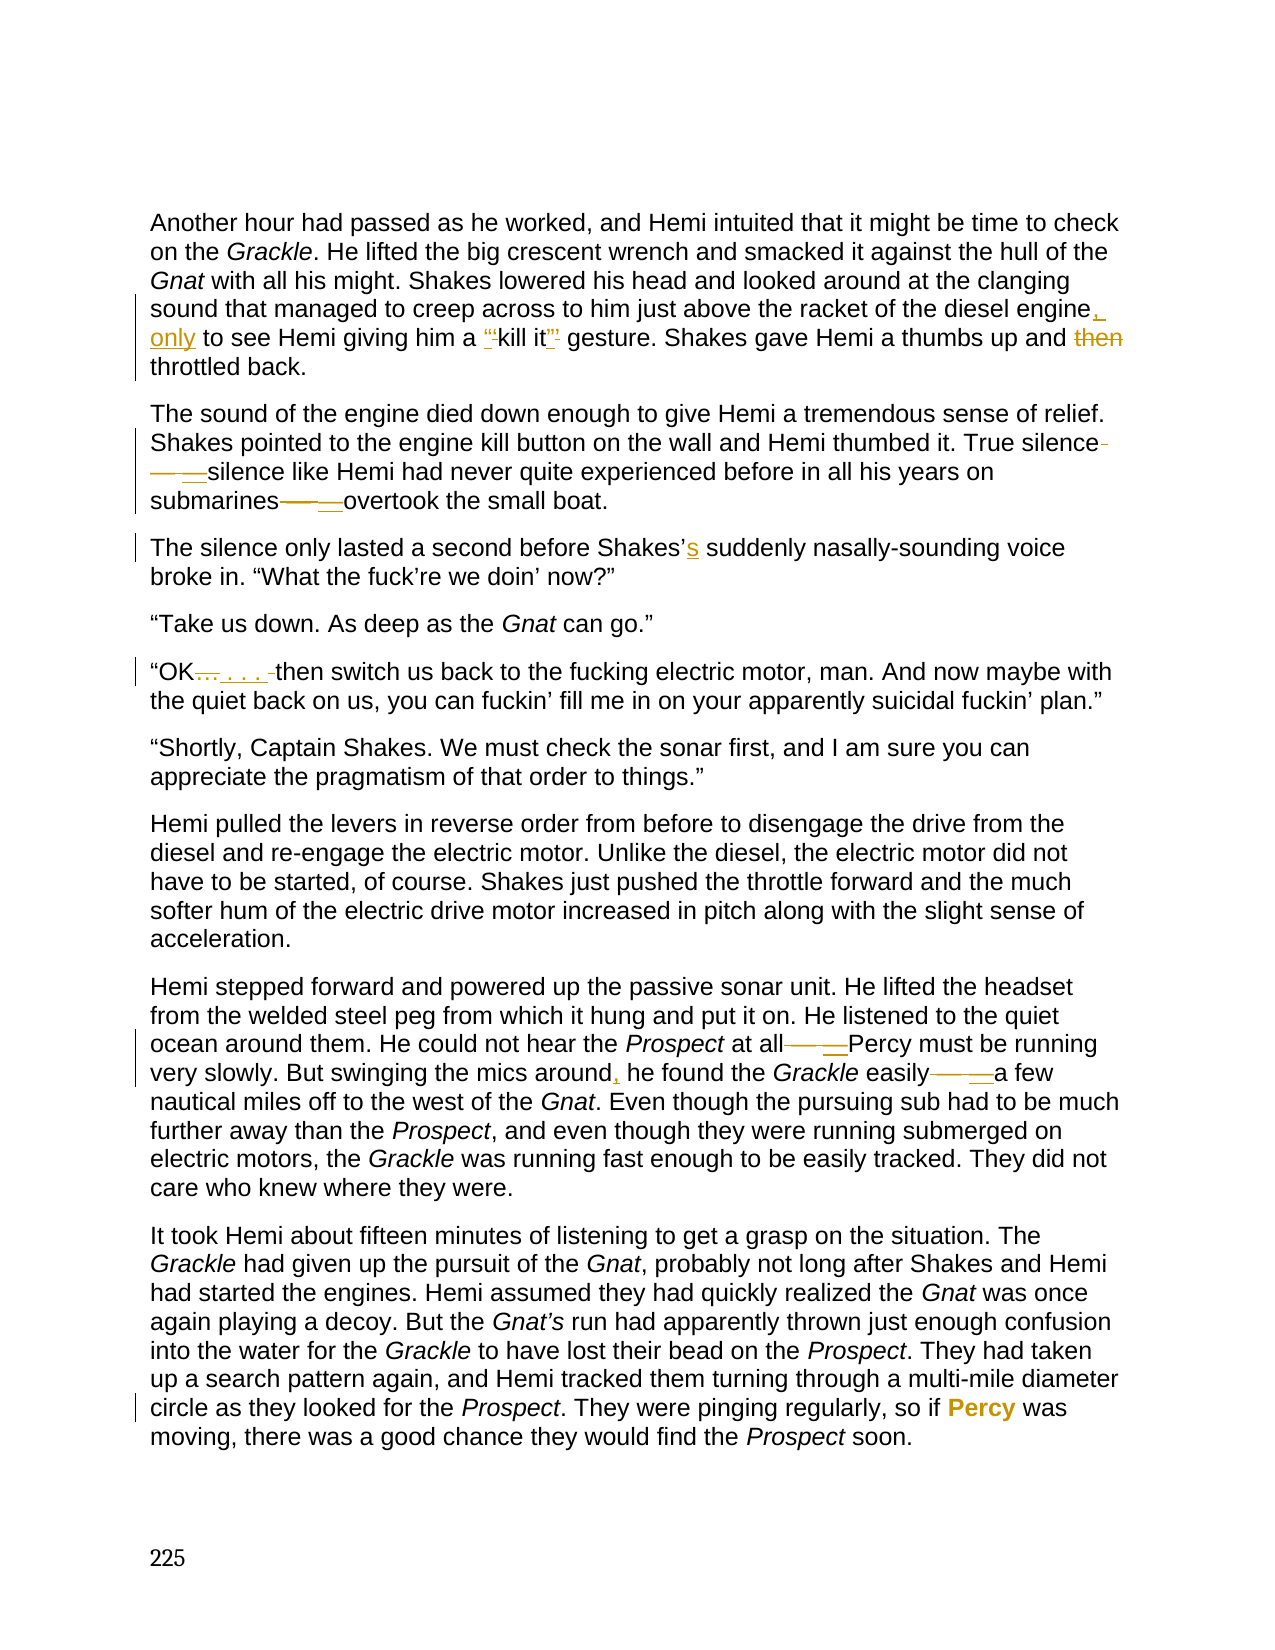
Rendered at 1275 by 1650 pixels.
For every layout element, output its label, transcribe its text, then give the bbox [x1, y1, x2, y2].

text “OK . . . then switch us back to the fucking electric motor, man. And now maybe with the quiet back on us, you can fuckin’ fill me in on your apparently suicidal fuckin’ plan.” [150, 657, 1125, 714]
text “Take us down. As deep as the Gnat can go.” [150, 609, 1125, 638]
text It took Hemi about fifteen minutes of listening to get a grasp on the situation. The Grackle had given up the pursuit of the Gnat, probably not long after Shakes and Hemi had started the engines. Hemi assumed they had quickly realized the Gnat was once again playing a decoy. But the Gnat’s run had apparently thrown just enough confusion into the water for the Grackle to have lost their bead on the Prospect. They had taken up a search pattern again, and Hemi tracked them turning through a multi-mile diameter circle as they looked for the Prospect. They were pinging regularly, so if Percy was moving, there was a good chance they would find the Prospect soon. [150, 1221, 1125, 1451]
text Another hour had passed as he worked, and Hemi intuited that it might be time to check on the Grackle. He lifted the big crescent wrench and smacked it against the hull of the Gnat with all his might. Shakes lowered his head and looked around at the clanging sound that managed to creep across to him just above the racket of the diesel engine, only to see Hemi giving him a “kill it” gesture. Shakes gave Hemi a thumbs up and throttled back. [150, 208, 1125, 381]
text The sound of the engine died down enough to give Hemi a tremendous sense of relief. Shakes pointed to the engine kill button on the wall and Hemi thumbed it. True silence—silence like Hemi had never quite experienced before in all his years on submarines—overtook the small boat. [150, 399, 1125, 514]
text Hemi stepped forward and powered up the passive sonar unit. He lifted the headset from the welded steel peg from which it hung and put it on. He listened to the quiet ocean around them. He could not hear the Prospect at all—Percy must be running very slowly. But swinging the mics around, he found the Grackle easily—a few nautical miles off to the west of the Gnat. Even though the pursuing sub had to be much further away than the Prospect, and even though they were running submerged on electric motors, the Grackle was running fast enough to be easily tracked. They did not care who knew where they were. [150, 972, 1125, 1202]
text “Shortly, Captain Shakes. We must check the sonar first, and I am sure you can appreciate the pragmatism of that order to things.” [150, 733, 1125, 791]
text The silence only lasted a second before Shakes’s suddenly nasally-sounding voice broke in. “What the fuck’re we doin’ now?” [150, 533, 1125, 591]
text Hemi pulled the levers in reverse order from before to disengage the drive from the diesel and re-engage the electric motor. Unlike the diesel, the electric motor did not have to be started, of course. Shakes just pushed the throttle forward and the much softer hum of the electric drive motor increased in pitch along with the slight sense of acceleration. [150, 809, 1125, 953]
